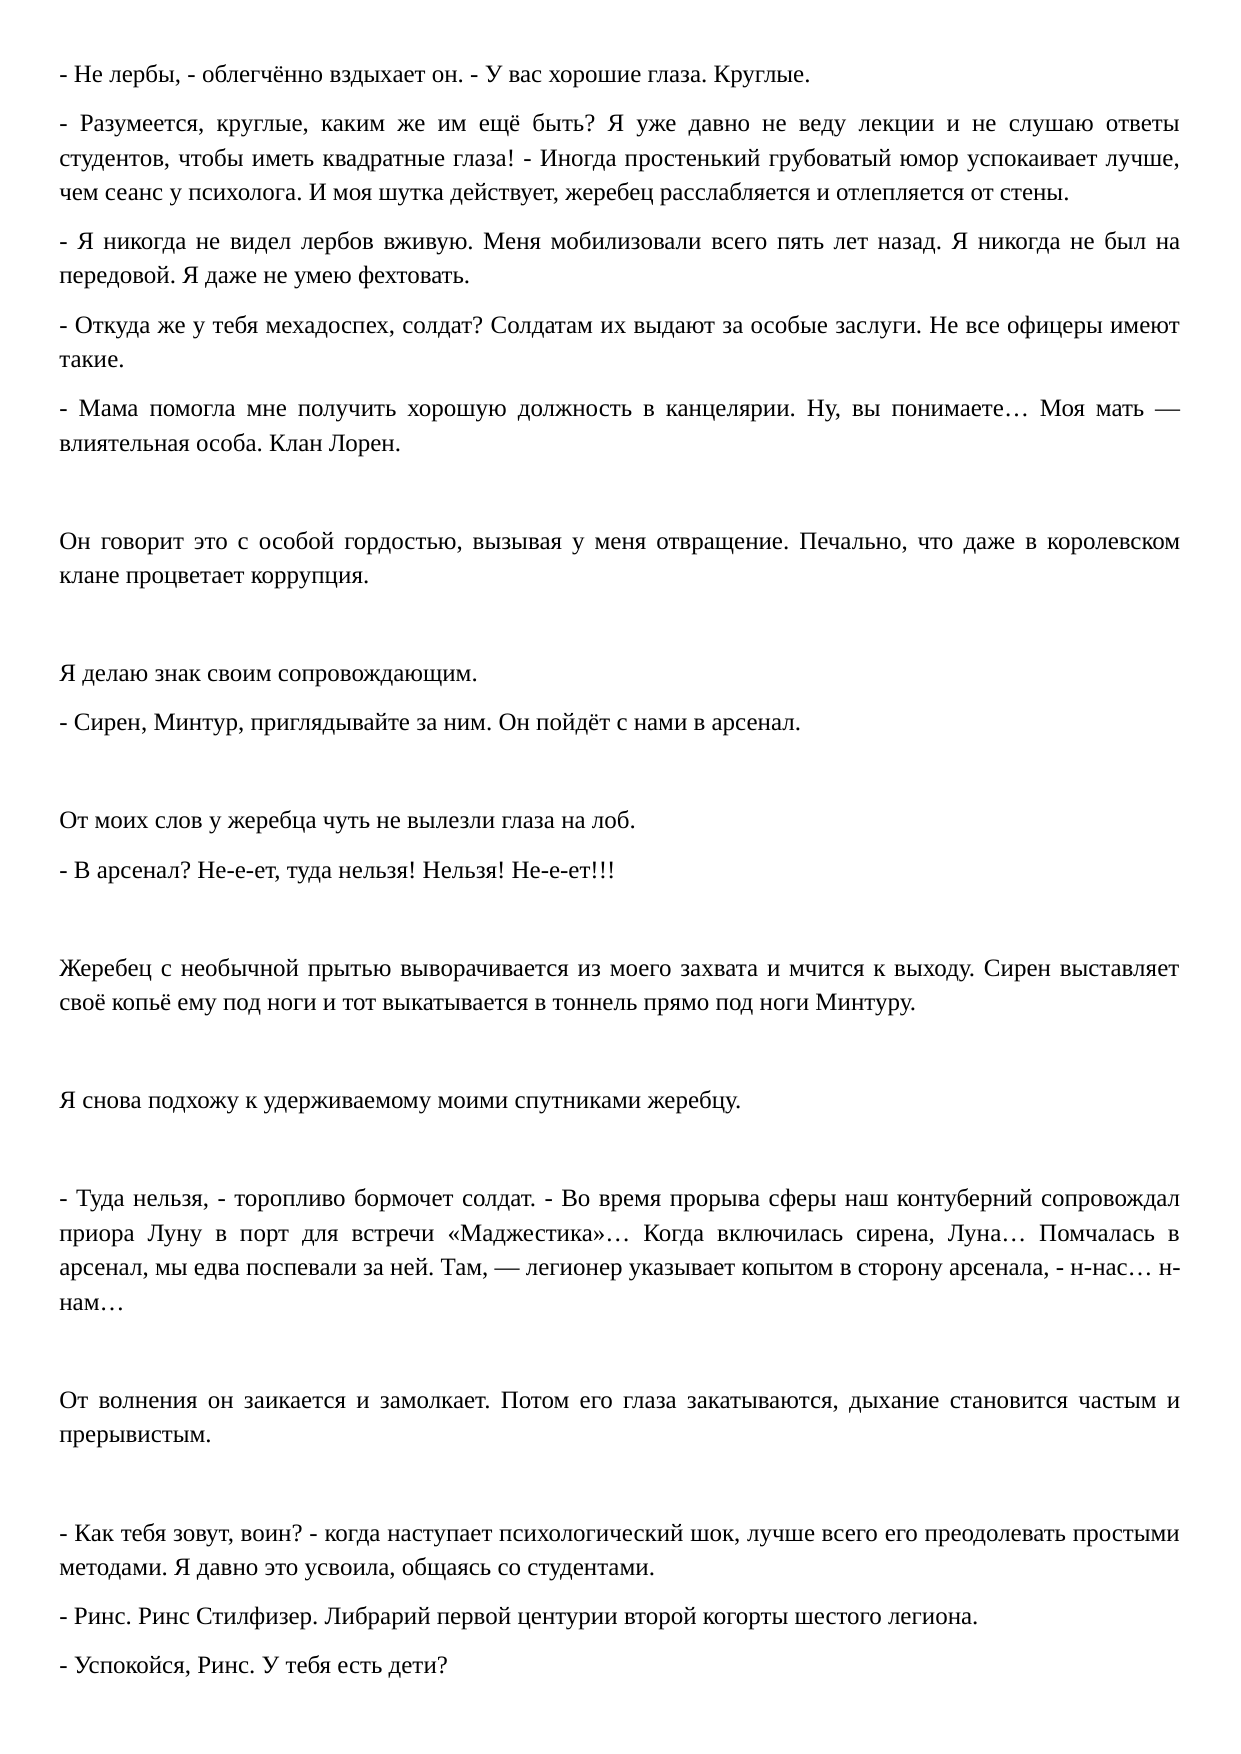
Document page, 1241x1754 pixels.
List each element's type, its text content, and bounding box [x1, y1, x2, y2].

text - Я никогда не видел лербов вживую. Меня мобилизовали всего пять лет назад. Я никогда не был на передовой. Я даже не умею фехтовать. [59, 226, 1181, 289]
text - Откуда же у тебя мехадоспех, солдат? Солдатам их выдают за особые заслуги. Не все офицеры имеют такие. [59, 310, 1181, 373]
text - Разумеется, круглые, каким же им ещё быть? Я уже давно не веду лекции и не слушаю ответы студентов, чтобы иметь квадратные глаза! - Иногда простенький грубоватый юмор успокаивает лучше, чем сеанс у психолога. И моя шутка действует, жеребец расслабляется и отлепляется от стены. [59, 108, 1181, 206]
text Я снова подхожу к удерживаемому моими спутниками жеребцу. [59, 1085, 1181, 1114]
text Я делаю знак своим сопровождающим. [59, 658, 1181, 687]
text - Ринс. Ринс Стилфизер. Либрарий первой центурии второй когорты шестого легиона. [59, 1601, 1181, 1630]
text - Мама помогла мне получить хорошую должность в канцелярии. Ну, вы понимаете… Моя мать — влиятельная особа. Клан Лорен. [59, 393, 1181, 456]
text - В арсенал? Не-е-ет, туда нельзя! Нельзя! Не-е-ет!!! [59, 855, 1181, 883]
text - Как тебя зовут, воин? - когда наступает психологический шок, лучше всего его преодолевать простыми методами. Я давно это усвоила, общаясь со студентами. [59, 1518, 1181, 1581]
text От волнения он заикается и замолкает. Потом его глаза закатываются, дыхание становится частым и прерывистым. [59, 1385, 1181, 1448]
text - Не лербы, - облегчённо вздыхает он. - У вас хорошие глаза. Круглые. [59, 59, 1181, 88]
text - Туда нельзя, - торопливо бормочет солдат. - Во время прорыва сферы наш контуберний сопровождал приора Луну в порт для встречи «Маджестика»… Когда включилась сирена, Луна… Помчалась в арсенал, мы едва поспевали за ней. Там, — легионер указывает копытом в сторону арсенала, - н-нас… н-нам… [59, 1183, 1181, 1316]
text Он говорит это с особой гордостью, вызывая у меня отвращение. Печально, что даже в королевском клане процветает коррупция. [59, 526, 1181, 589]
text От моих слов у жеребца чуть не вылезли глаза на лоб. [59, 806, 1181, 834]
text - Успокойся, Ринс. У тебя есть дети? [59, 1650, 1181, 1679]
text Жеребец с необычной прытью выворачивается из моего захвата и мчится к выходу. Сирен выставляет своё копьё ему под ноги и тот выкатывается в тоннель прямо под ноги Минтуру. [59, 953, 1181, 1016]
text - Сирен, Минтур, приглядывайте за ним. Он пойдёт с нами в арсенал. [59, 707, 1181, 736]
